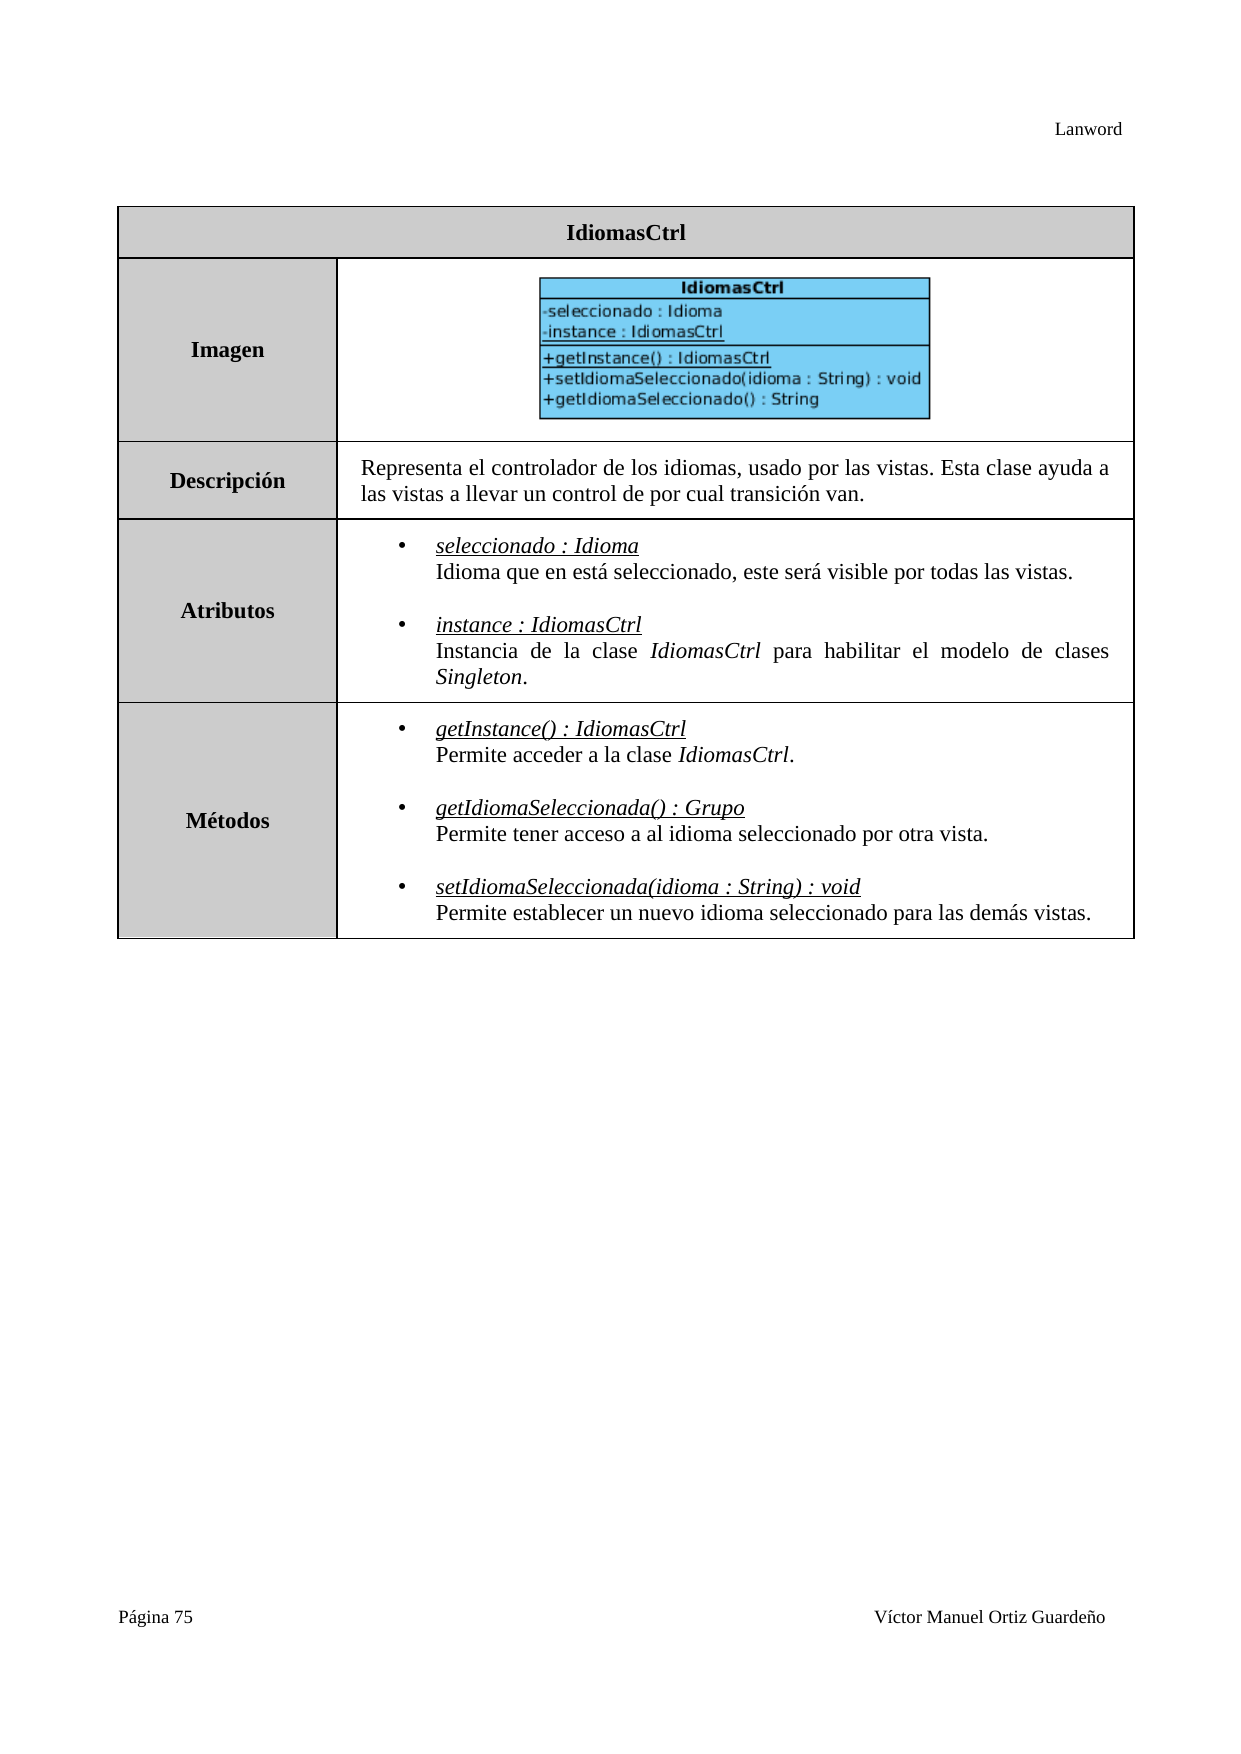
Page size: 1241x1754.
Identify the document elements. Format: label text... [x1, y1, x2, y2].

table_cell [338, 259, 1133, 441]
table_cell Imagen [119, 259, 336, 441]
table_header IdiomasCtrl [119, 207, 1133, 257]
table_cell Métodos [119, 703, 336, 937]
table_cell Descripción [119, 442, 336, 518]
table_cell getInstance() : IdiomasCtrl Permite acceder a la clase IdiomasCtrl. getIdiomaSeleccionada() : Grupo Permite tener acceso a al idioma seleccionado por otra vista. setIdiomaSeleccionada(idioma : String) : void Permite establecer un nuevo idioma seleccionado para las demás vistas. [338, 703, 1133, 937]
table_cell Representa el controlador de los idiomas, usado por las vistas. Esta clase ayuda a las vistas a llevar un control de por cual transición van. [338, 442, 1133, 518]
table_cell Atributos [119, 520, 336, 702]
picture [538, 276, 932, 421]
table_cell seleccionado : Idioma Idioma que en está seleccionado, este será visible por todas las vistas. instance : IdiomasCtrl Instancia de la clase IdiomasCtrl para habilitar el modelo de clases Singleton. [338, 520, 1133, 702]
